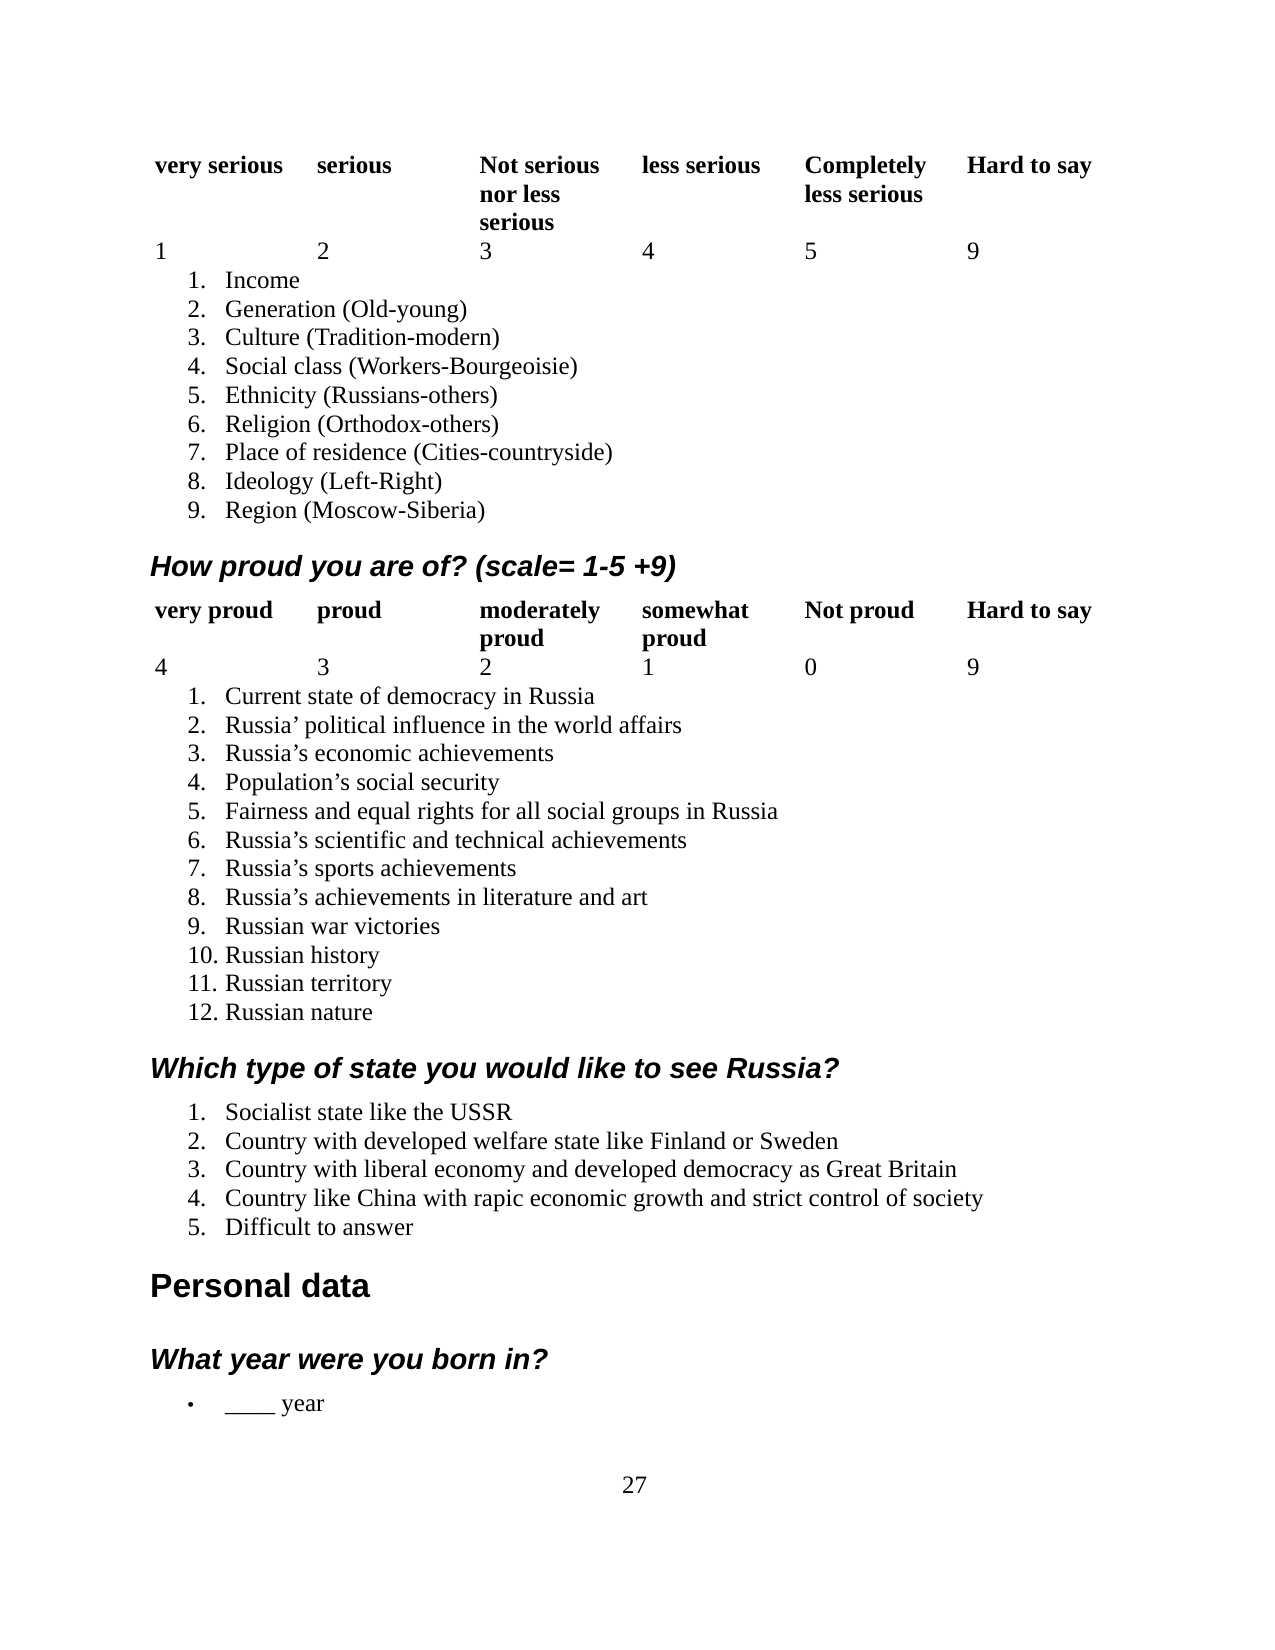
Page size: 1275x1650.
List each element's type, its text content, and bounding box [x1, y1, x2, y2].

table_header proud [313, 595, 475, 652]
list Country with liberal economy and developed democracy as Great Britain [187, 1154, 1125, 1183]
table_cell 4 [638, 236, 800, 265]
table_header Hard to say [963, 150, 1125, 236]
subtitle How proud you are of? (scale= 1-5 +9) [150, 549, 1125, 582]
list Income [187, 265, 1125, 294]
list Russia’s economic achievements [187, 738, 1125, 767]
table_cell 5 [800, 236, 962, 265]
list Region (Moscow-Siberia) [187, 495, 1125, 524]
table_header less serious [638, 150, 800, 236]
table_cell 2 [475, 652, 637, 681]
list Place of residence (Cities-countryside) [187, 437, 1125, 466]
list Russian war victories [187, 911, 1125, 940]
table_cell 9 [963, 652, 1125, 681]
list Ideology (Left-Right) [187, 466, 1125, 495]
list Generation (Old-young) [187, 294, 1125, 322]
table_cell 3 [313, 652, 475, 681]
list Population’s social security [187, 767, 1125, 796]
list Russia’ political influence in the world affairs [187, 710, 1125, 738]
subtitle Personal data [150, 1266, 1125, 1304]
table_header very proud [150, 595, 312, 652]
table_header Not proud [800, 595, 962, 652]
list Socialist state like the USSR [187, 1097, 1125, 1126]
table_header Hard to say [963, 595, 1125, 652]
subtitle Which type of state you would like to see Russia? [150, 1051, 1125, 1084]
table_cell 1 [150, 236, 312, 265]
list Current state of democracy in Russia [187, 681, 1125, 710]
list Russia’s scientific and technical achievements [187, 825, 1125, 853]
table_header moderately proud [475, 595, 637, 652]
list Culture (Tradition-modern) [187, 322, 1125, 351]
list Russia’s sports achievements [187, 853, 1125, 882]
list Russian history [187, 940, 1125, 968]
table_cell 2 [313, 236, 475, 265]
subtitle What year were you born in? [150, 1342, 1125, 1376]
table_header Completely less serious [800, 150, 962, 236]
table_header Not serious nor less serious [475, 150, 637, 236]
list Difficult to answer [187, 1212, 1125, 1241]
list Social class (Workers-Bourgeoisie) [187, 351, 1125, 380]
table_header somewhat proud [638, 595, 800, 652]
list Ethnicity (Russians-others) [187, 380, 1125, 409]
list Russian territory [187, 968, 1125, 997]
list Russia’s achievements in literature and art [187, 882, 1125, 911]
list ____ year [187, 1388, 1125, 1417]
table_cell 0 [800, 652, 962, 681]
list Country like China with rapic economic growth and strict control of society [187, 1183, 1125, 1212]
list Russian nature [187, 997, 1125, 1026]
list Country with developed welfare state like Finland or Sweden [187, 1126, 1125, 1154]
table_cell 3 [475, 236, 637, 265]
table_cell 9 [963, 236, 1125, 265]
list Fairness and equal rights for all social groups in Russia [187, 796, 1125, 825]
list Religion (Orthodox-others) [187, 409, 1125, 437]
table_header very serious [150, 150, 312, 236]
table_cell 1 [638, 652, 800, 681]
table_header serious [313, 150, 475, 236]
table_cell 4 [150, 652, 312, 681]
